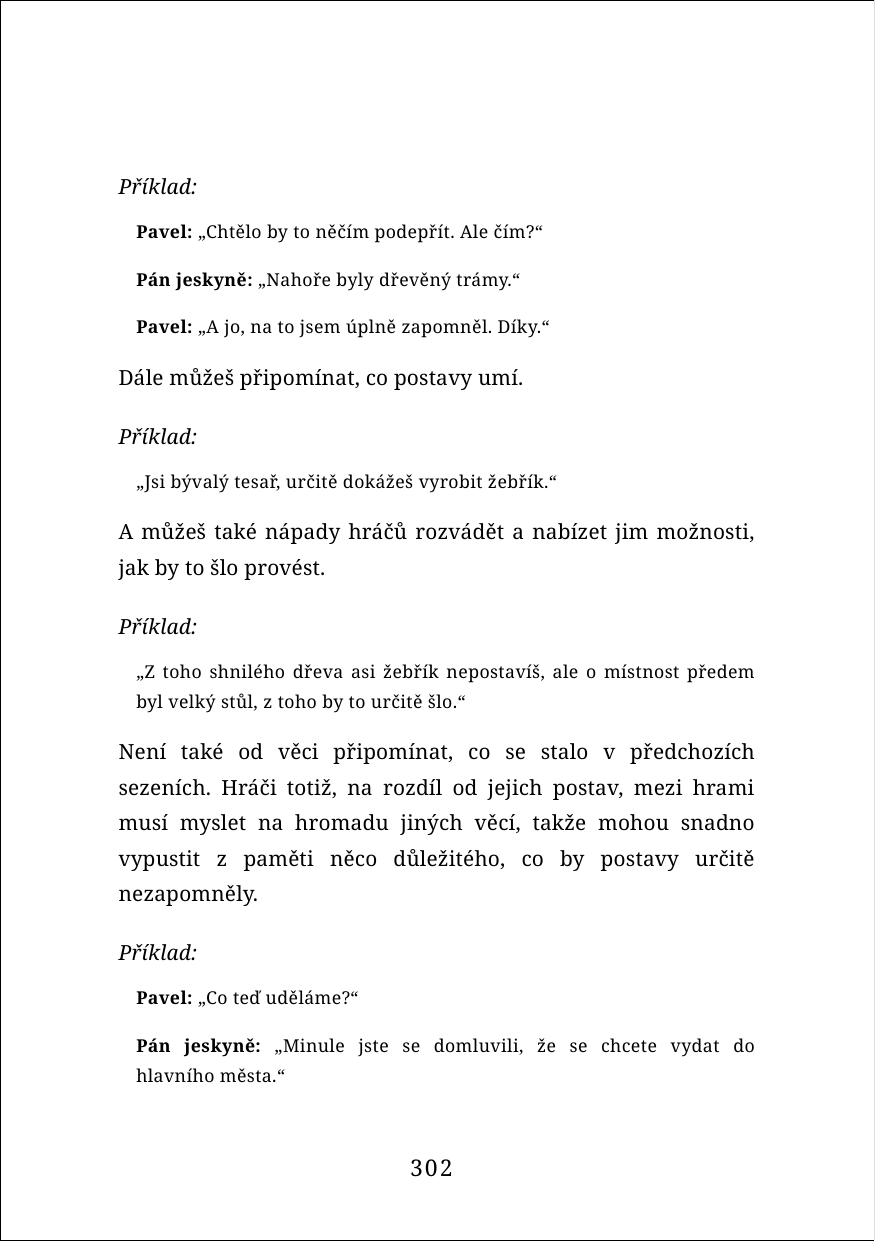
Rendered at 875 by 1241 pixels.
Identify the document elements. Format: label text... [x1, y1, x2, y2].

text Příklad: [118, 938, 756, 967]
text Příklad: [118, 172, 756, 200]
text „Z toho shnilého dřeva asi žebřík nepostavíš, ale o místnost předem byl velký stůl, z toho by to určitě šlo.“ [136, 659, 756, 713]
text Pavel: „Chtělo by to něčím podepřít. Ale čím?“ [136, 219, 756, 243]
text „Jsi bývalý tesař, určitě dokážeš vyrobit žebřík.“ [136, 469, 756, 493]
text Pán jeskyně: „Minule jste se domluvili, že se chcete vydat do hlavního města.“ [136, 1034, 756, 1088]
text A můžeš také nápady hráčů rozvádět a nabízet jim možnosti, jak by to šlo provést. [118, 517, 756, 581]
text Dále můžeš připomínat, co postavy umí. [118, 363, 756, 391]
text Příklad: [118, 422, 756, 450]
text Pán jeskyně: „Nahoře byly dřevěný trámy.“ [136, 267, 756, 291]
text Pavel: „Co teď uděláme?“ [136, 986, 756, 1010]
text Není také od věci připomínat, co se stalo v předchozích sezeních. Hráči totiž, na rozdíl od jejich postav, mezi hrami musí myslet na hromadu jiných věcí, takže mohou snadno vypustit z paměti něco důležitého, co by postavy určitě nezapomněly. [118, 737, 756, 908]
text Příklad: [118, 612, 756, 640]
text Pavel: „A jo, na to jsem úplně zapomněl. Díky.“ [136, 315, 756, 339]
